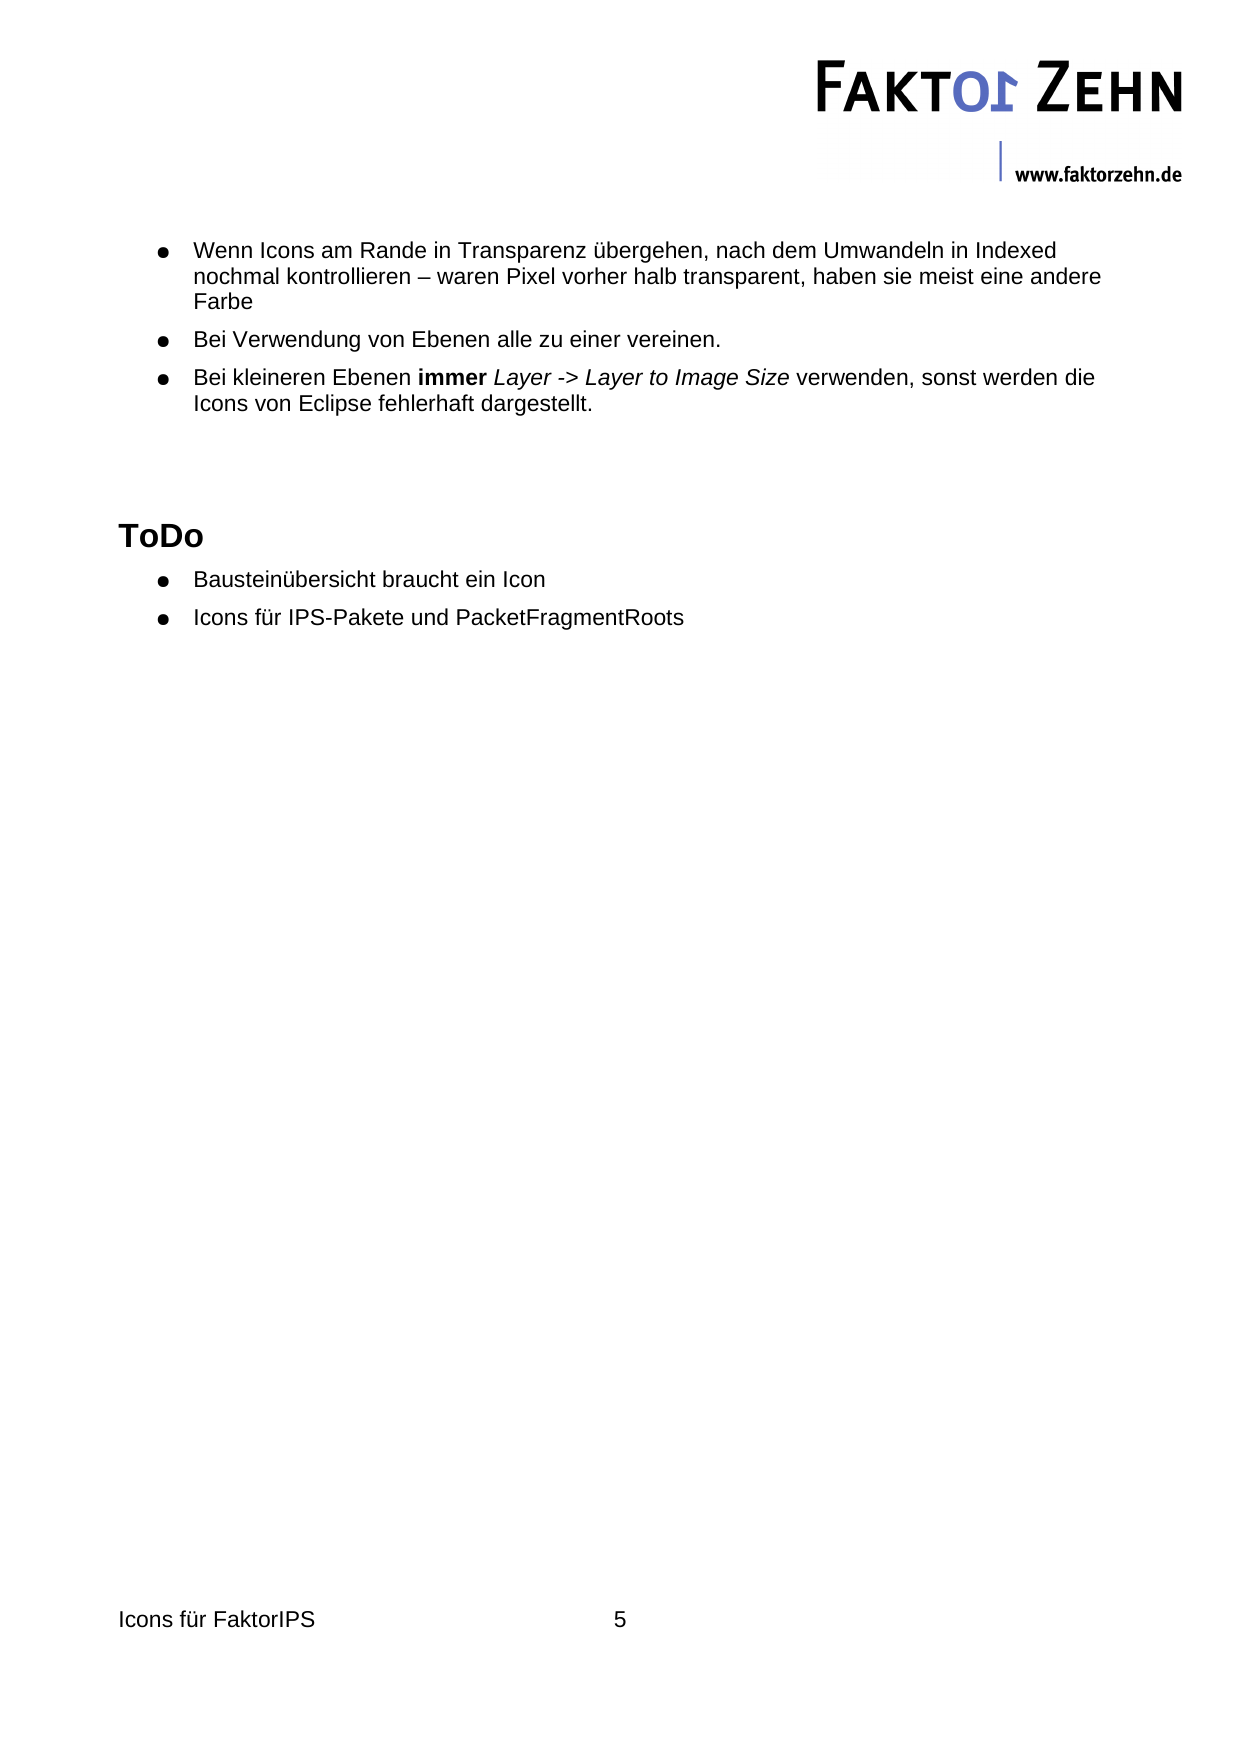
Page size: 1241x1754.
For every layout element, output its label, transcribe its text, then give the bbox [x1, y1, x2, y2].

list Wenn Icons am Rande in Transparenz übergehen, nach dem Umwandeln in Indexed nochmal kontrollieren – waren Pixel vorher halb transparent, haben sie meist eine andere Farbe [156, 238, 1122, 314]
list Bei Verwendung von Ebenen alle zu einer vereinen. [156, 327, 1122, 352]
list Bausteinübersicht braucht ein Icon [156, 567, 1122, 592]
list Icons für IPS-Pakete und PacketFragmentRoots [156, 605, 1122, 630]
list Bei kleineren Ebenen immer Layer -> Layer to Image Size verwenden, sonst werden die Icons von Eclipse fehlerhaft dargestellt. [156, 365, 1122, 416]
subtitle ToDo [118, 517, 1122, 554]
